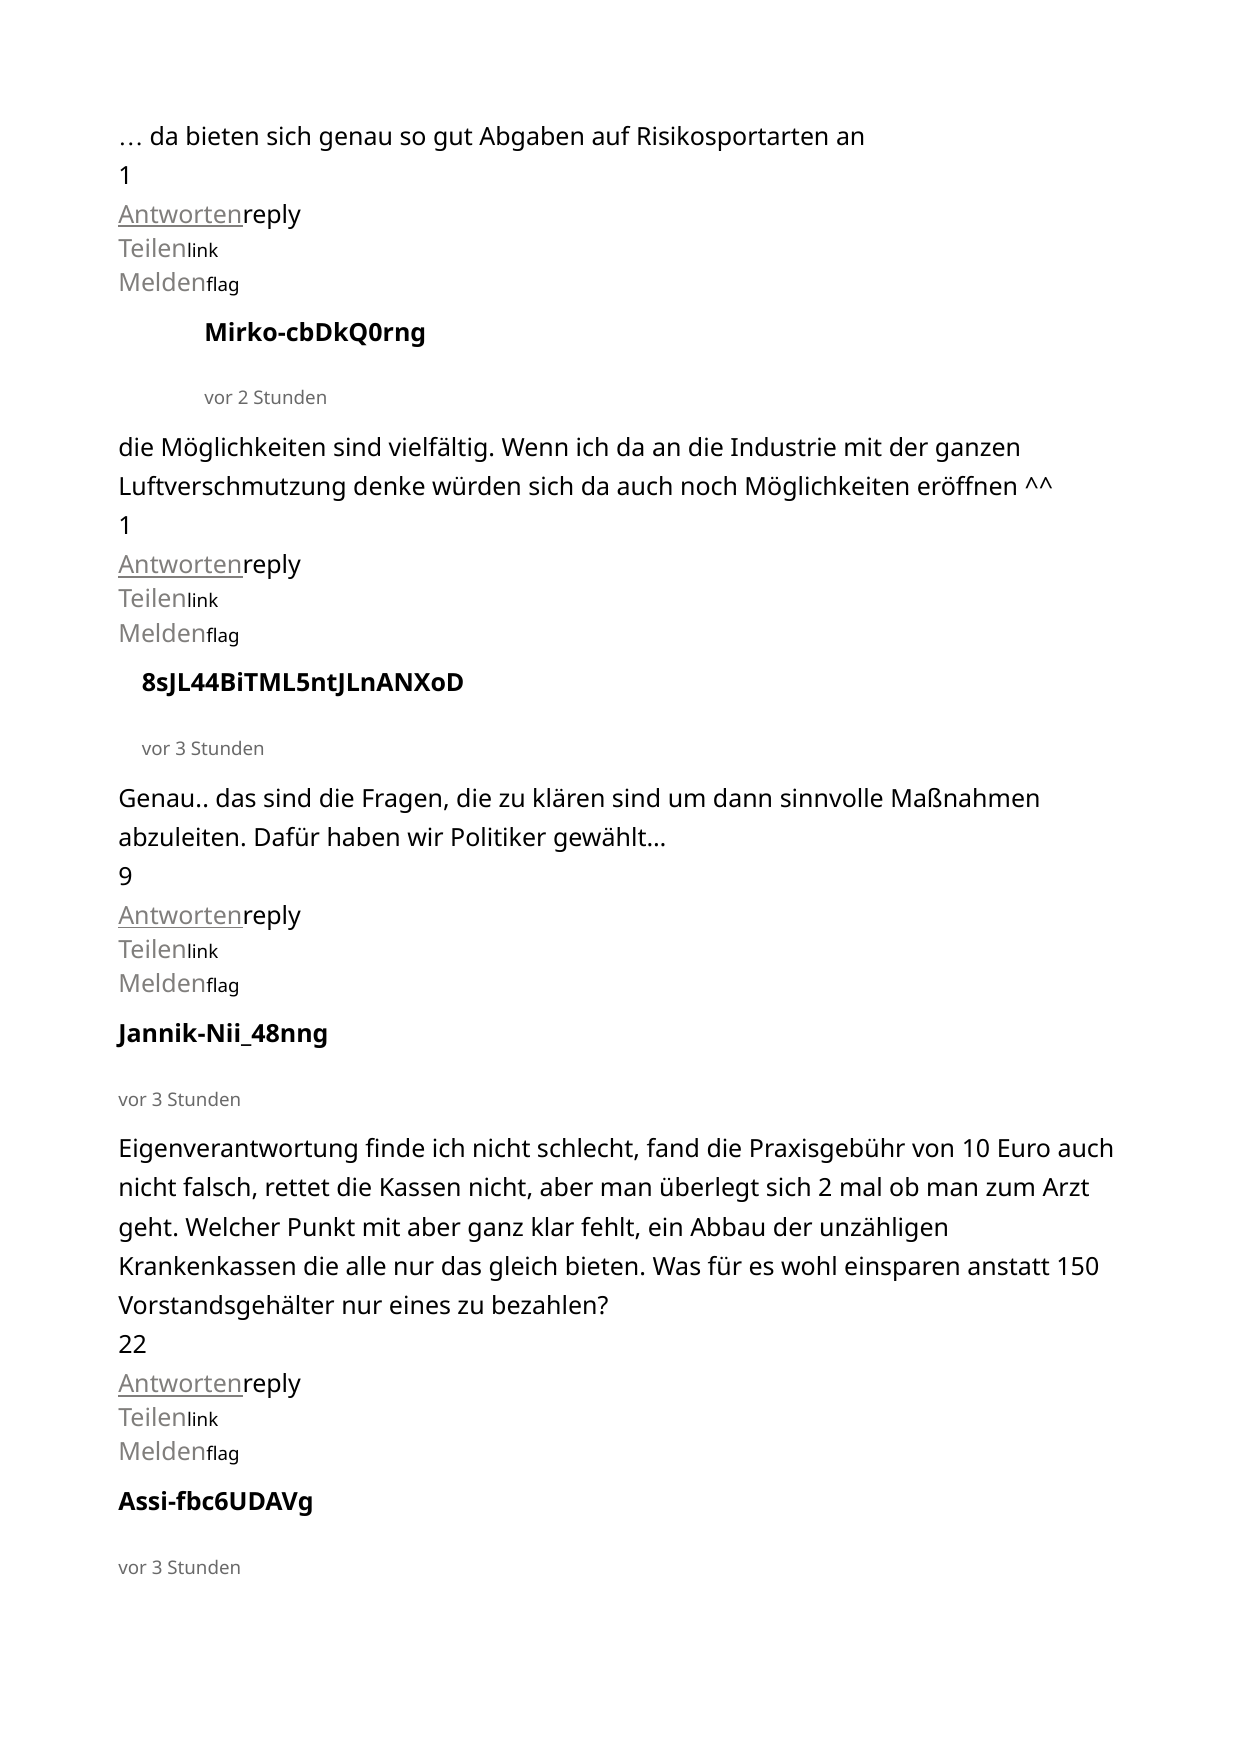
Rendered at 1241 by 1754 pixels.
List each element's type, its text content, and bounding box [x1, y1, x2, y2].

text Meldenflag [118, 1434, 1122, 1468]
text … da bieten sich genau so gut Abgaben auf Risikosportarten an [118, 118, 1122, 152]
text Meldenflag [118, 264, 1122, 299]
text vor 3 Stunden [142, 735, 1117, 761]
text vor 3 Stunden [118, 1554, 1117, 1579]
text Antwortenreply [118, 1366, 1122, 1400]
text Teilenlink [118, 231, 1122, 264]
text Eigenverantwortung finde ich nicht schlecht, fand die Praxisgebühr von 10 Euro auch nicht falsch, rettet die Kassen nicht, aber man überlegt sich 2 mal ob man zum Arzt geht. Welcher Punkt mit aber ganz klar fehlt, ein Abbau der unzähligen Krankenkassen die alle nur das gleich bieten. Was für es wohl einsparen anstatt 150 Vorstandsgehälter nur eines zu bezahlen? [118, 1131, 1122, 1322]
text 8sJL44BiTML5ntJLnANXoD [142, 665, 1114, 699]
text Teilenlink [118, 932, 1122, 966]
text Teilenlink [118, 1400, 1122, 1434]
text vor 3 Stunden [118, 1086, 1117, 1111]
text 1 [118, 508, 1122, 542]
text Meldenflag [118, 615, 1122, 649]
text die Möglichkeiten sind vielfältig. Wenn ich da an die Industrie mit der ganzen Luftverschmutzung denke würden sich da auch noch Möglichkeiten eröffnen ^^ [118, 429, 1122, 503]
text Antwortenreply [118, 196, 1122, 231]
text Meldenflag [118, 966, 1122, 1000]
text 22 [118, 1327, 1122, 1361]
text Genau.. das sind die Fragen, die zu klären sind um dann sinnvolle Maßnahmen abzuleiten. Dafür haben wir Politiker gewählt… [118, 780, 1122, 853]
text Antwortenreply [118, 547, 1122, 581]
text vor 2 Stunden [204, 385, 1117, 410]
text Assi-fbc6UDAVg [118, 1484, 1114, 1518]
text Teilenlink [118, 581, 1122, 615]
text 9 [118, 858, 1122, 893]
text Antwortenreply [118, 898, 1122, 932]
text Mirko-cbDkQ0rng [204, 314, 1114, 348]
text Jannik-Nii_48nng [118, 1016, 1114, 1049]
text 1 [118, 157, 1122, 191]
